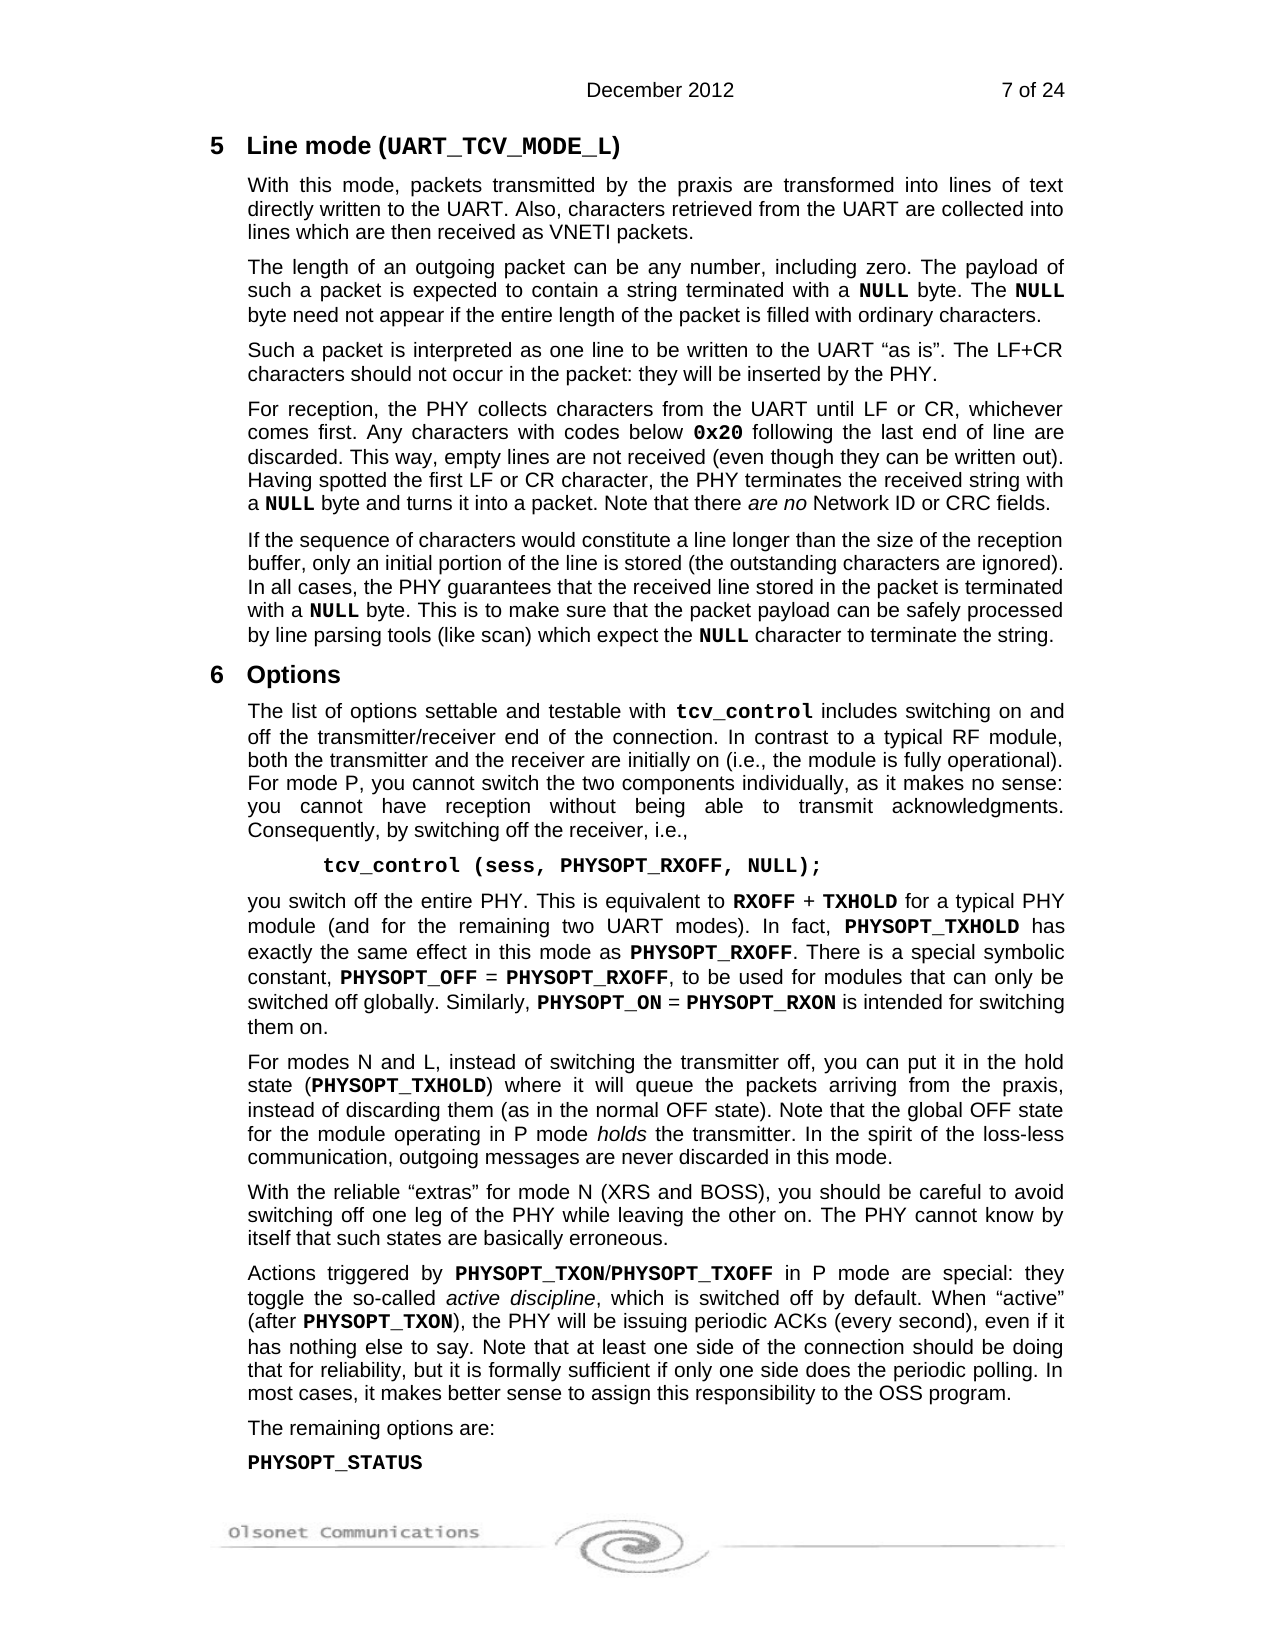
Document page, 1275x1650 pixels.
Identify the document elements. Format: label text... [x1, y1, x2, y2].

text The length of an outgoing packet can be any number, including zero. The payload of such a packet is expected to contain a string terminated with a NULL byte. The NULL byte need not appear if the entire length of the packet is filled with ordinary characters. [247, 256, 1065, 327]
text tcv_control (sess, PHYSOPT_RXOFF, NULL); [247, 853, 1065, 878]
text With the reliable “extras” for mode N (XRS and BOSS), you should be careful to avoid switching off one leg of the PHY while leaving the other on. The PHY cannot know by itself that such states are basically erroneous. [247, 1180, 1065, 1250]
text Such a packet is interpreted as one line to be written to the UART “as is”. The LF+CR characters should not occur in the packet: they will be inserted by the PHY. [247, 339, 1065, 385]
text With this mode, packets transmitted by the praxis are transformed into lines of text directly written to the UART. Also, characters retrieved from the UART are collected into lines which are then received as VNETI packets. [247, 174, 1065, 244]
text For reception, the PHY collects characters from the UART until LF or CR, whichever comes first. Any characters with codes below 0x20 following the last end of line are discarded. This way, empty lines are not received (even though they can be written out). Having spotted the first LF or CR character, the PHY terminates the received string with a NULL byte and turns it into a packet. Note that there are no Network ID or CRC fields. [247, 397, 1065, 517]
text If the sequence of characters would constitute a line longer than the size of the reception buffer, only an initial portion of the line is stored (the outstanding characters are ignored). In all cases, the PHY guarantees that the received line stored in the packet is terminated with a NULL byte. This is to make sure that the packet payload can be safely processed by line parsing tools (like scan) which expect the NULL character to terminate the string. [247, 529, 1065, 649]
text PHYSOPT_STATUS [247, 1452, 1065, 1475]
picture [210, 1504, 1065, 1596]
text The remaining options are: [247, 1417, 1065, 1440]
text The list of options settable and testable with tcv_control includes switching on and off the transmitter/receiver end of the connection. In contrast to a typical RF module, both the transmitter and the receiver are initially on (i.e., the module is fully operational). For mode P, you cannot switch the two components individually, as it makes no sense: you cannot have reception without being able to transmit acknowledgments. Consequently, by switching off the receiver, i.e., [247, 700, 1065, 841]
text you switch off the entire PHY. This is equivalent to RXOFF + TXHOLD for a typical PHY module (and for the remaining two UART modes). In fact, PHYSOPT_TXHOLD has exactly the same effect in this mode as PHYSOPT_RXOFF. There is a special symbolic constant, PHYSOPT_OFF = PHYSOPT_RXOFF, to be used for modules that can only be switched off globally. Similarly, PHYSOPT_ON = PHYSOPT_RXON is intended for switching them on. [247, 890, 1065, 1039]
text Actions triggered by PHYSOPT_TXON/PHYSOPT_TXOFF in P mode are special: they toggle the so-called active discipline, which is switched off by default. When “active” (after PHYSOPT_TXON), the PHY will be issuing periodic ACKs (every second), even if it has nothing else to say. Note that at least one side of the connection should be doing that for reliability, but it is formally sufficient if only one side does the periodic polling. In most cases, it makes better sense to assign this responsibility to the OSS program. [247, 1262, 1065, 1405]
subtitle Options [210, 660, 1065, 688]
subtitle Line mode (UART_TCV_MODE_L) [210, 132, 1065, 162]
text For modes N and L, instead of switching the transmitter off, you can put it in the hold state (PHYSOPT_TXHOLD) where it will queue the packets arriving from the praxis, instead of discarding them (as in the normal OFF state). Note that the global OFF state for the module operating in P mode holds the transmitter. In the spirit of the loss-less communication, outgoing messages are never discarded in this mode. [247, 1051, 1065, 1168]
